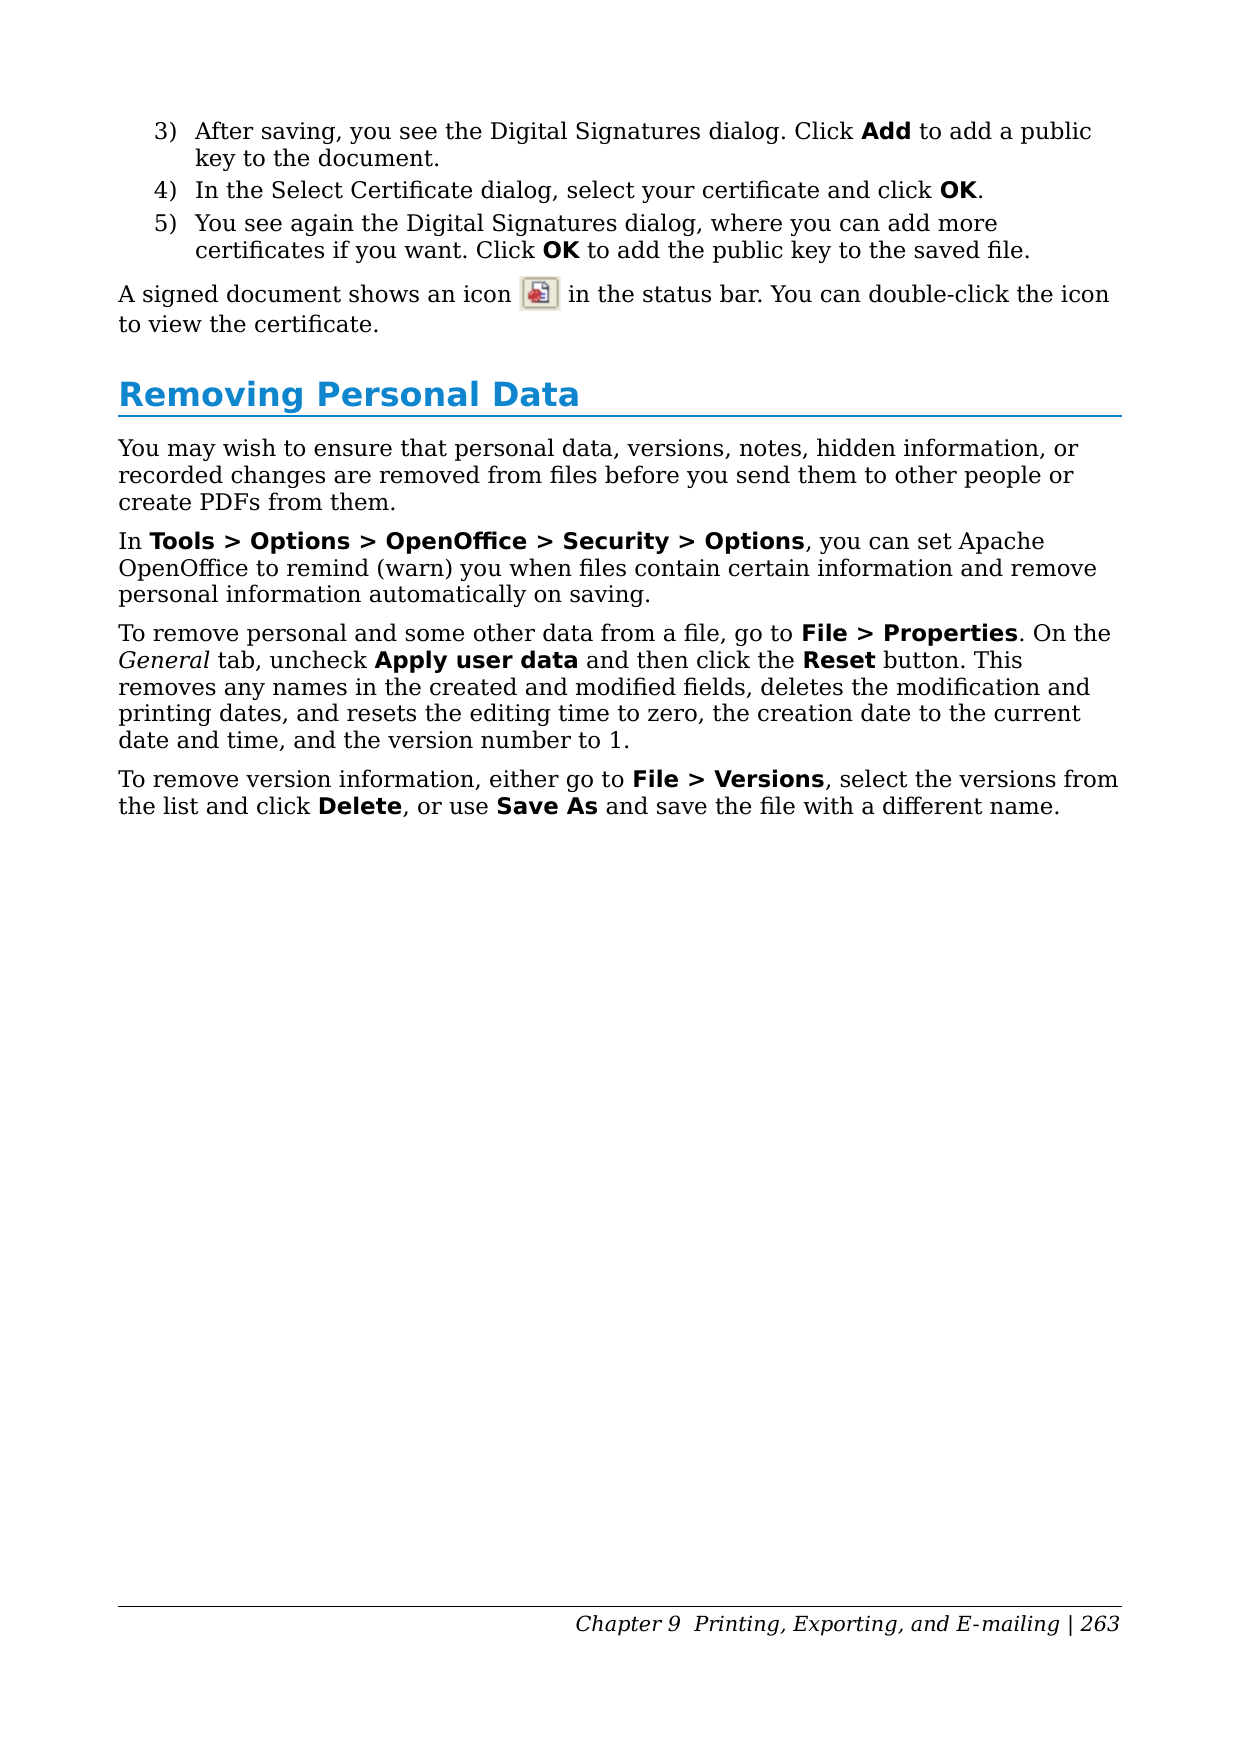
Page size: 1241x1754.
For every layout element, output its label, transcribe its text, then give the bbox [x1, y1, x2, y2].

list After saving, you see the Digital Signatures dialog. Click Add to add a public key to the document. [177, 118, 1122, 171]
text A signed document shows an icon in the status bar. You can double-click the icon to view the certificate. [118, 276, 1122, 337]
text You may wish to ensure that personal data, versions, notes, hidden information, or recorded changes are removed from files before you send them to other people or create PDFs from them. [118, 436, 1122, 516]
list You see again the Digital Signatures dialog, where you can add more certificates if you want. Click OK to add the public key to the saved file. [177, 211, 1122, 264]
text To remove version information, either go to File > Versions, select the versions from the list and click Delete, or use Save As and save the file with a different name. [118, 766, 1122, 820]
list In the Select Certificate dialog, select your certificate and click OK. [177, 178, 1122, 204]
text In Tools > Options > OpenOffice > Security > Options, you can set Apache OpenOffice to remind (warn) you when files contain certain information and remove personal information automatically on saving. [118, 528, 1122, 608]
text To remove personal and some other data from a file, go to File > Properties. On the General tab, uncheck Apply user data and then click the Reset button. This removes any names in the created and modified fields, deletes the modification and printing dates, and resets the editing time to zero, the creation date to the current date and time, and the version number to 1. [118, 621, 1122, 754]
picture [519, 276, 561, 311]
subtitle Removing Personal Data [118, 376, 1122, 415]
